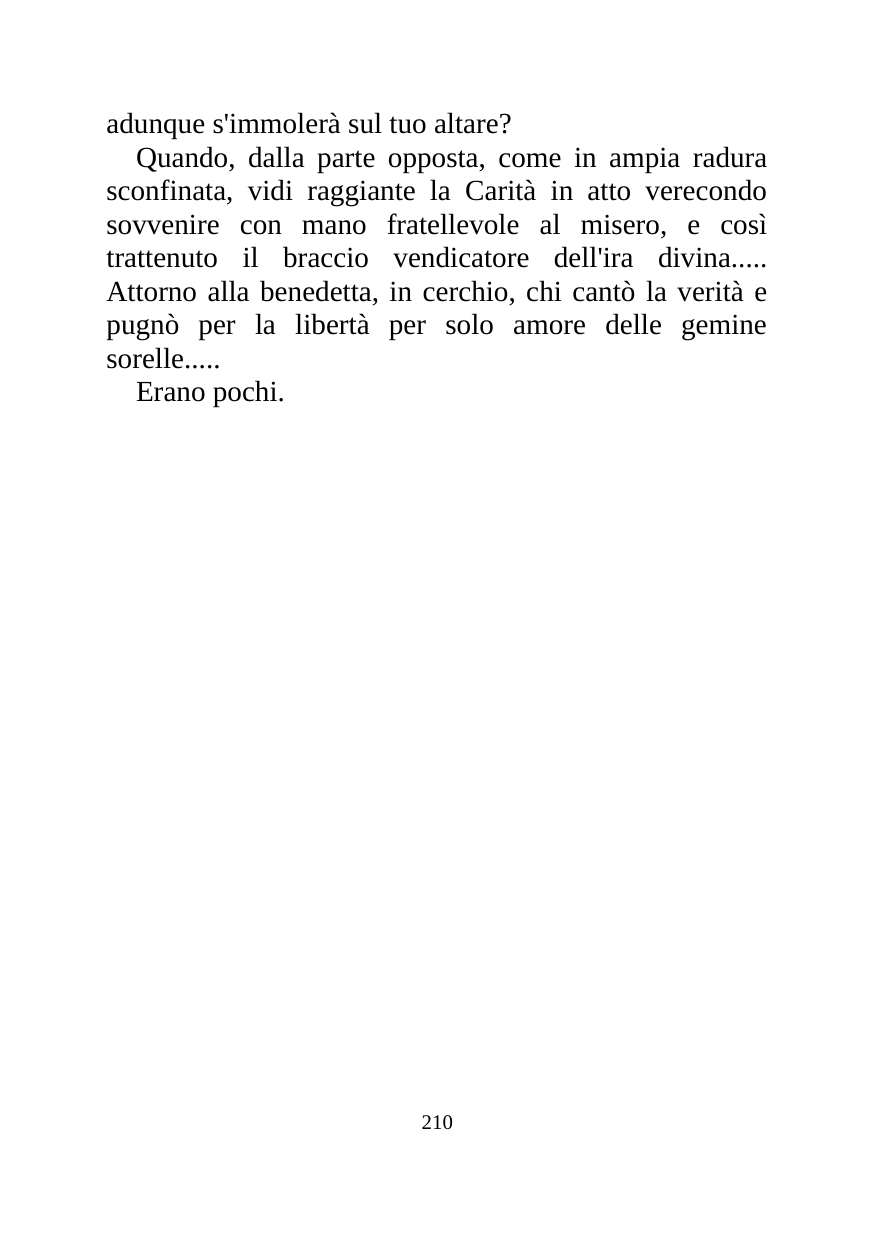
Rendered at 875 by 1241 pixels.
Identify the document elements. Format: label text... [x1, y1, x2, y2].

text Quando, dalla parte opposta, come in ampia radura sconfinata, vidi raggiante la Carità in atto verecondo sovvenire con mano fratellevole al misero, e così trattenuto il braccio vendicatore dell'ira divina..... Attorno alla benedetta, in cerchio, chi cantò la verità e pugnò per la libertà per solo amore delle gemine sorelle..... [106, 140, 768, 374]
text Erano pochi. [106, 374, 768, 408]
text adunque s'immolerà sul tuo altare? [106, 106, 768, 140]
